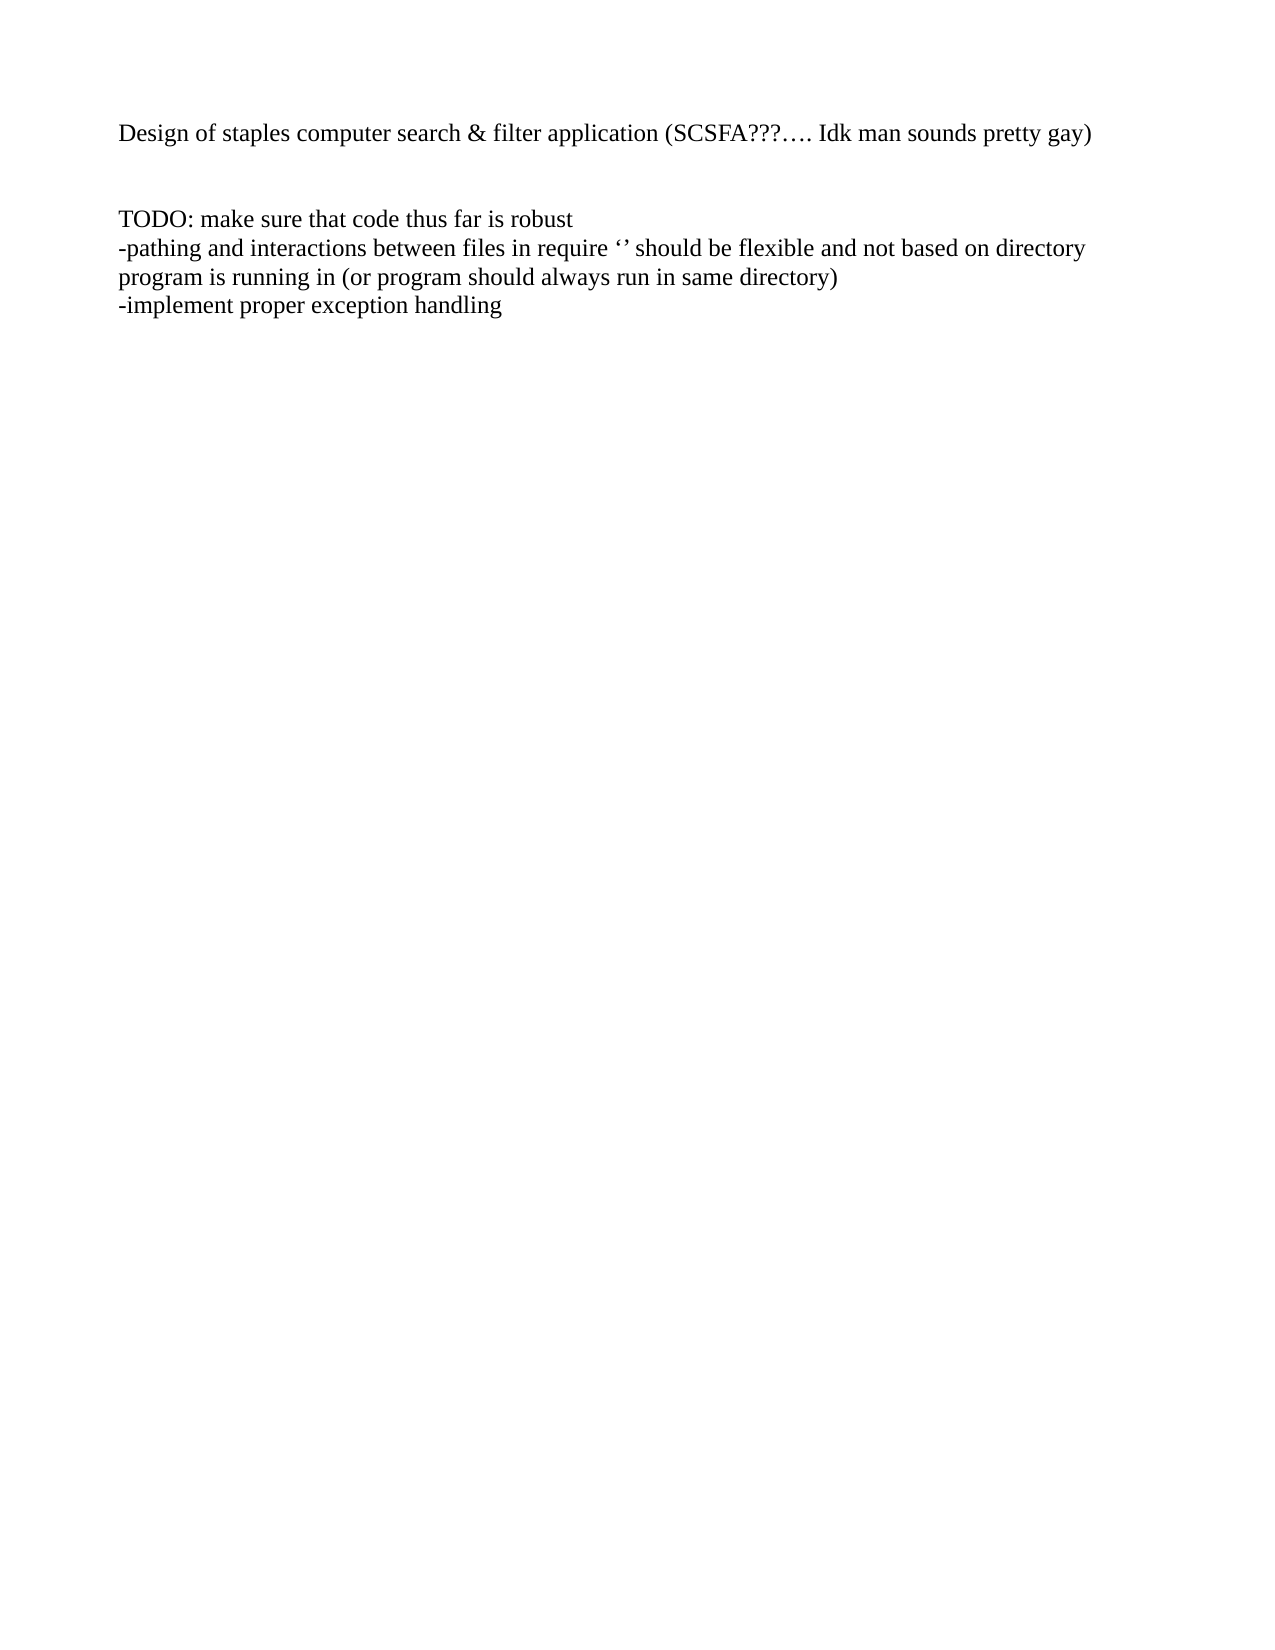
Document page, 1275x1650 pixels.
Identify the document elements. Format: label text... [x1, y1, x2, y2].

text -pathing and interactions between files in require ‘’ should be flexible and not based on directory program is running in (or program should always run in same directory) [118, 233, 1157, 291]
text -implement proper exception handling [118, 291, 1157, 319]
text Design of staples computer search & filter application (SCSFA???…. Idk man sounds pretty gay) [118, 118, 1157, 147]
text TODO: make sure that code thus far is robust [118, 204, 1157, 233]
